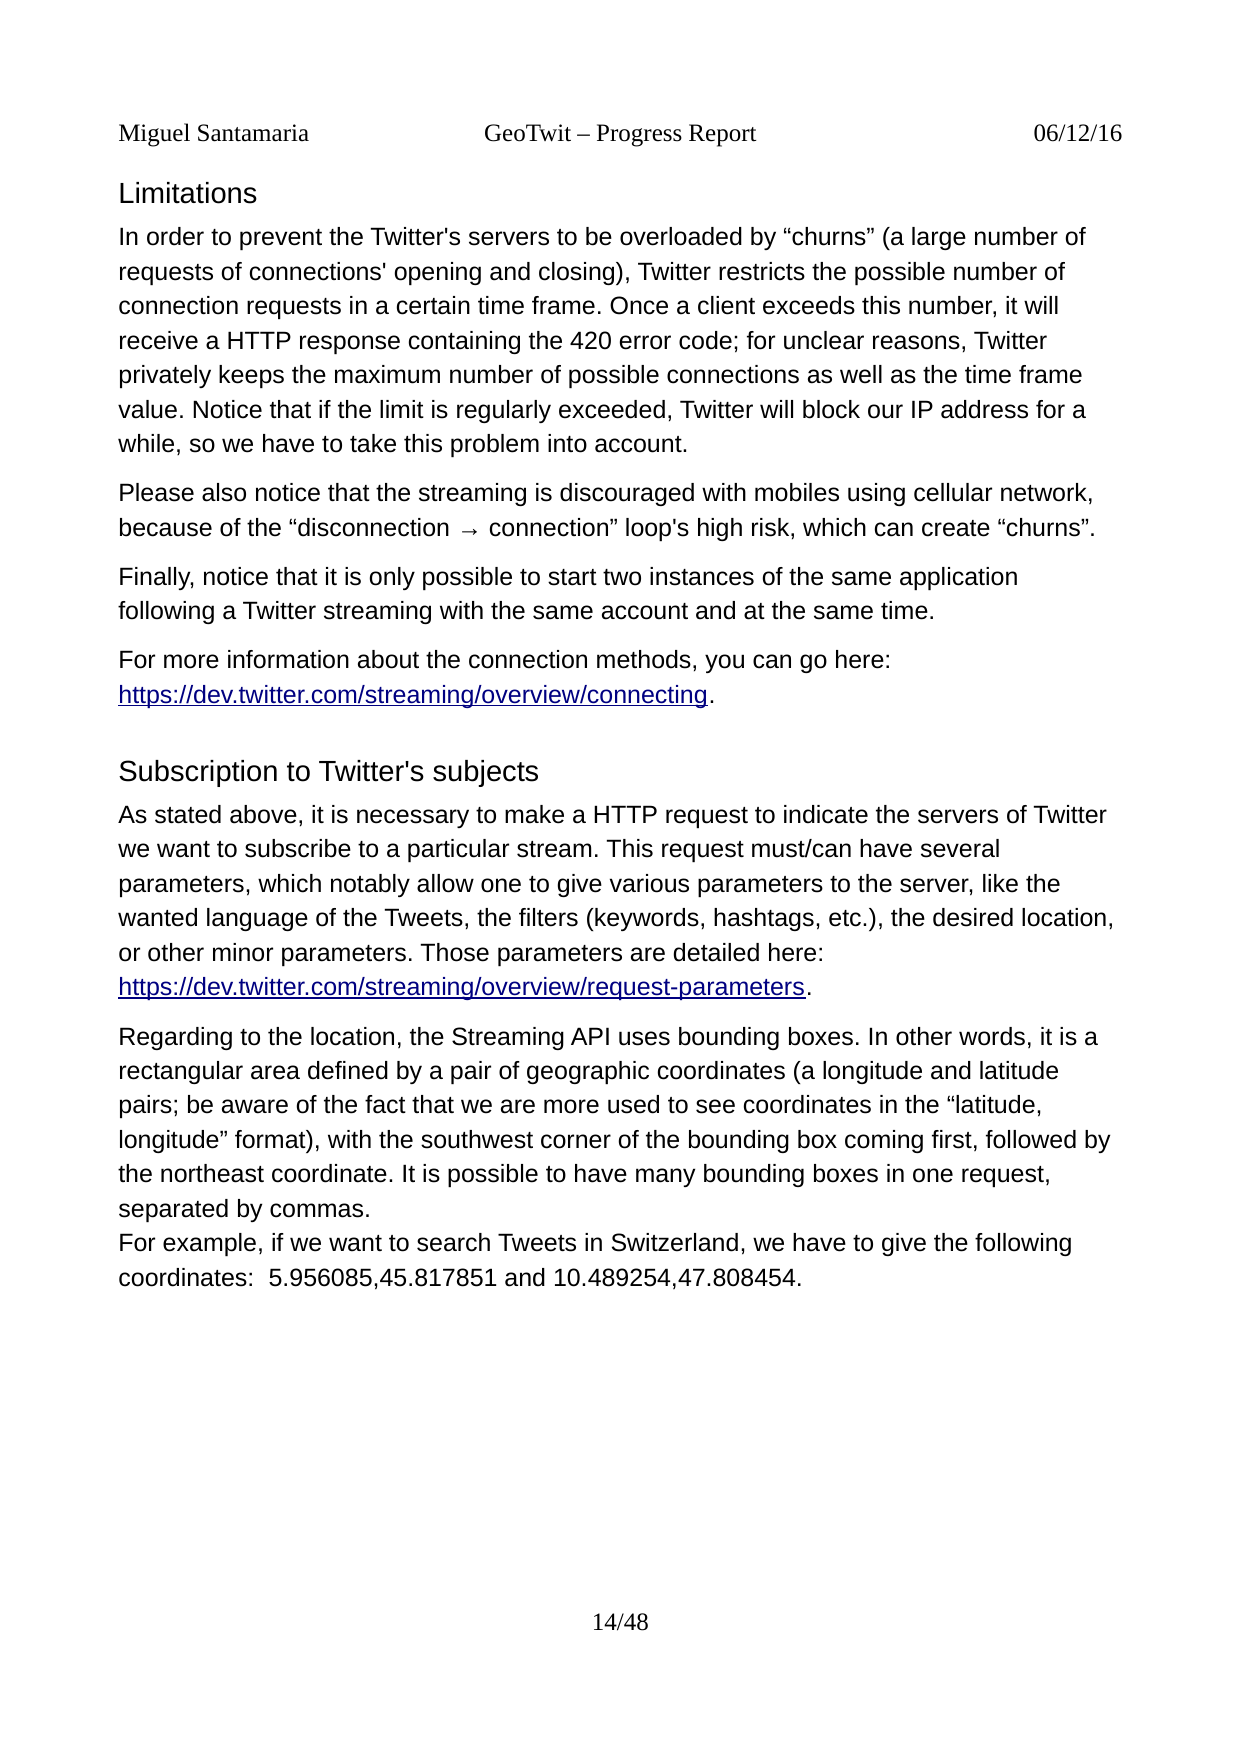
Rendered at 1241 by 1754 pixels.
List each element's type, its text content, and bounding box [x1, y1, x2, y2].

text Regarding to the location, the Streaming API uses bounding boxes. In other words, it is a rectangular area defined by a pair of geographic coordinates (a longitude and latitude pairs; be aware of the fact that we are more used to see coordinates in the “latitude, longitude” format), with the southwest corner of the bounding box coming first, followed by the northeast coordinate. It is possible to have many bounding boxes in one request, separated by commas. For example, if we want to search Tweets in Switzerland, we have to give the following coordinates: 5.956085,45.817851 and 10.489254,47.808454. [118, 1021, 1122, 1292]
text Finally, notice that it is only possible to start two instances of the same application following a Twitter streaming with the same account and at the same time. [118, 562, 1122, 625]
subtitle Limitations [118, 176, 1122, 210]
text As stated above, it is necessary to make a HTTP request to indicate the servers of Twitter we want to subscribe to a particular stream. This request must/can have several parameters, which notably allow one to give various parameters to the server, like the wanted language of the Tweets, the filters (keywords, hashtags, etc.), the desired location, or other minor parameters. Those parameters are detailed here: https://dev.twitter.com/streaming/overview/request-parameters. [118, 800, 1122, 1001]
text Please also notice that the streaming is discouraged with mobiles using cellular network, because of the “disconnection → connection” loop's high risk, which can create “churns”. [118, 478, 1122, 542]
subtitle Subscription to Twitter's subjects [118, 754, 1122, 787]
text In order to prevent the Twitter's servers to be overloaded by “churns” (a large number of requests of connections' opening and closing), Twitter restricts the possible number of connection requests in a certain time frame. Once a client exceeds this number, it will receive a HTTP response containing the 420 error code; for unclear reasons, Twitter privately keeps the maximum number of possible connections as well as the time frame value. Notice that if the limit is regularly exceeded, Twitter will block our IP address for a while, so we have to take this problem into account. [118, 222, 1122, 458]
text For more information about the connection methods, you can go here: https://dev.twitter.com/streaming/overview/connecting. [118, 645, 1122, 709]
